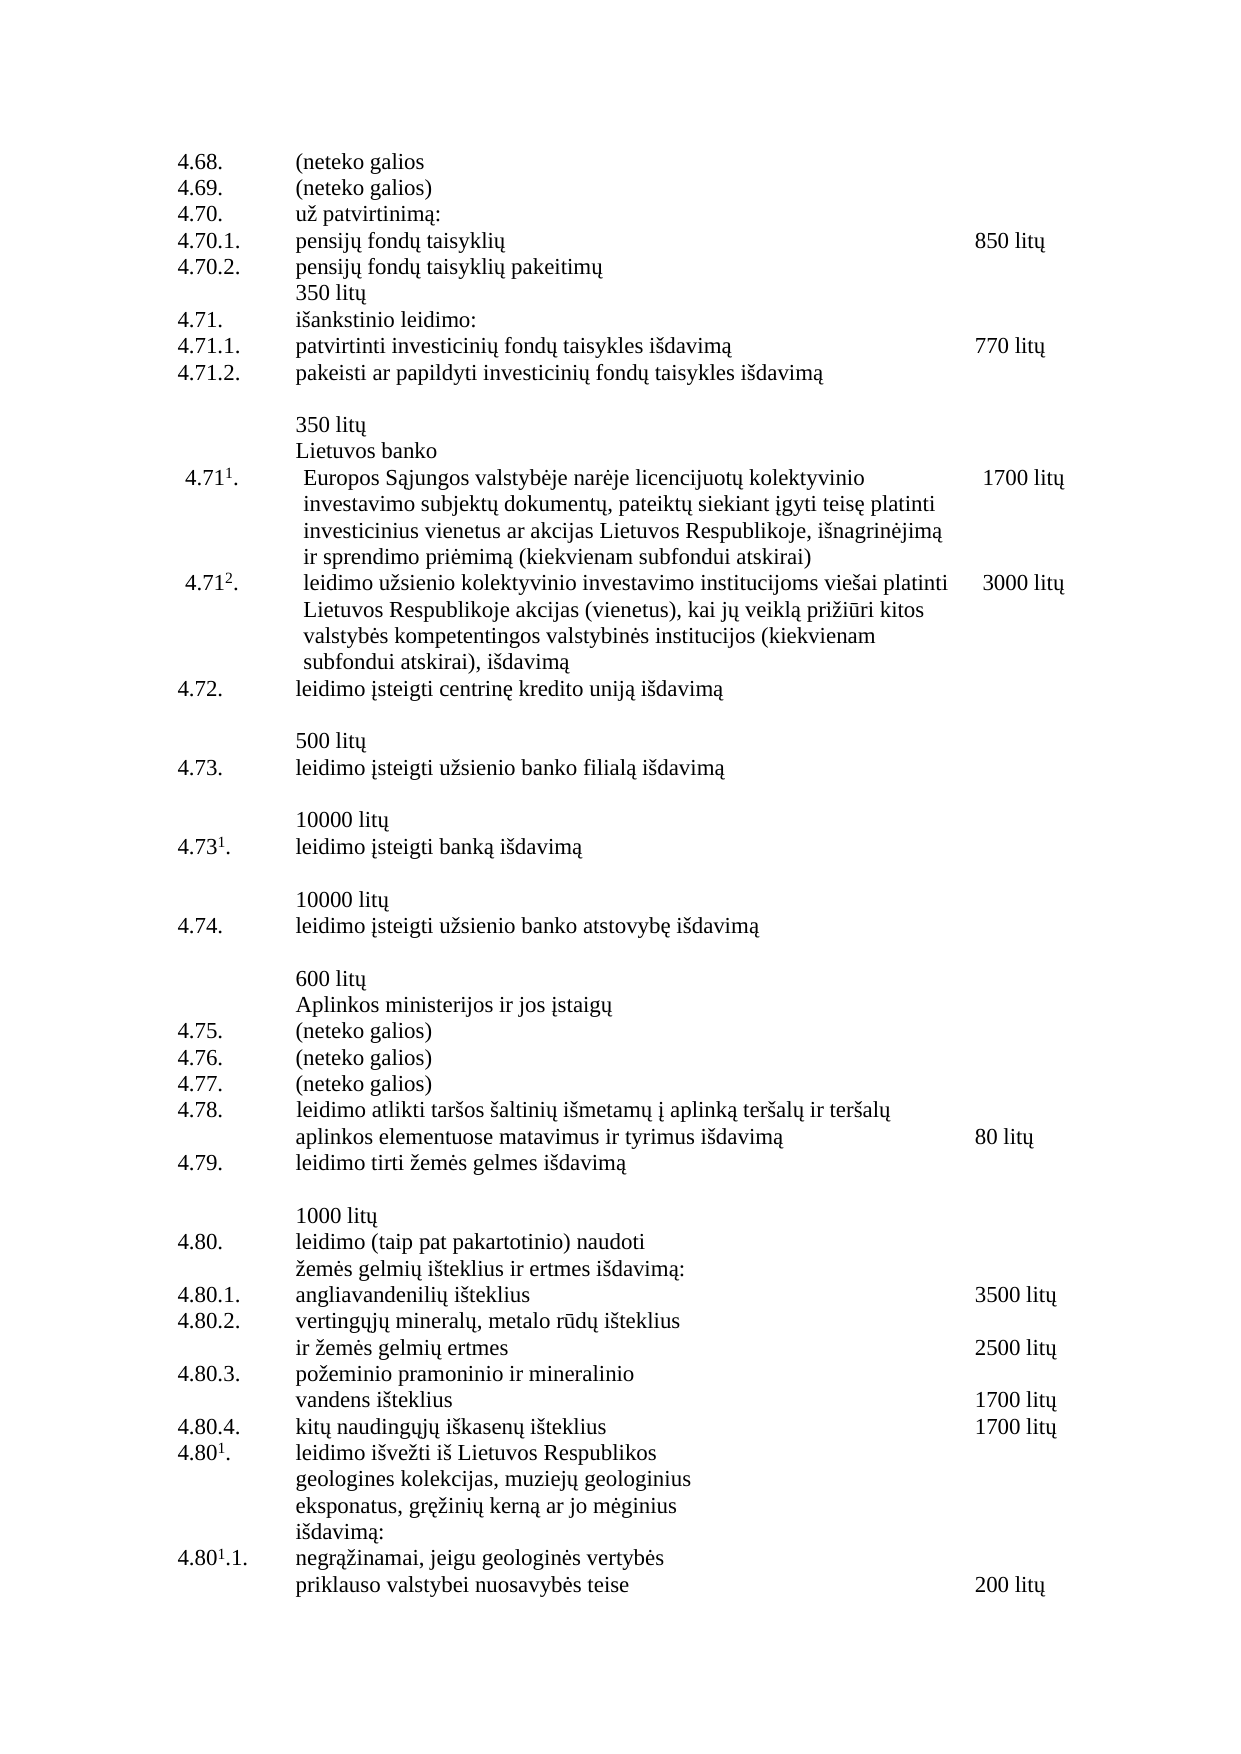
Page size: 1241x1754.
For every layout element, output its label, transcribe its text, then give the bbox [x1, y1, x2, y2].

text 4.71. išankstinio leidimo: [177, 306, 945, 332]
text 4.80.4. kitų naudingųjų iškasenų išteklius 1700 litų [177, 1413, 1122, 1439]
text žemės gelmių išteklius ir ertmes išdavimą: [177, 1254, 1122, 1281]
text 4.79. leidimo tirti žemės gelmes išdavimą 1000 litų [177, 1149, 945, 1228]
text 4.73. leidimo įsteigti užsienio banko filialą išdavimą 10000 litų [177, 754, 945, 833]
table_cell 4.712. [174, 569, 292, 675]
text vandens išteklius 1700 litų [177, 1386, 1122, 1413]
text 4.77. (neteko galios) [177, 1070, 945, 1096]
text 4.74. leidimo įsteigti užsienio banko atstovybę išdavimą 600 litų [177, 912, 945, 991]
text Aplinkos ministerijos ir jos įstaigų [177, 991, 945, 1017]
text 4.80.1. angliavandenilių išteklius 3500 litų [177, 1281, 1122, 1307]
text 4.72. leidimo įsteigti centrinę kredito uniją išdavimą 500 litų [177, 675, 945, 754]
text 4.801. leidimo išvežti iš Lietuvos Respublikos [177, 1439, 1122, 1465]
text 4.70.1. pensijų fondų taisyklių 850 litų [177, 227, 1167, 253]
text eksponatus, gręžinių kerną ar jo mėginius [177, 1492, 1122, 1518]
text išdavimą: [177, 1518, 1122, 1544]
text 4.69. (neteko galios) [177, 174, 945, 200]
list leidimo atlikti taršos šaltinių išmetamų į aplinką teršalų ir teršalų [177, 1096, 1122, 1123]
text 4.80. leidimo (taip pat pakartotinio) naudoti [177, 1228, 1122, 1254]
text 4.76. (neteko galios) [177, 1044, 945, 1070]
text 4.731. leidimo įsteigti banką išdavimą 10000 litų [177, 833, 945, 912]
text geologines kolekcijas, muziejų geologinius [177, 1465, 1122, 1492]
text 4.68. (neteko galios [177, 148, 945, 174]
text ir žemės gelmių ertmes 2500 litų [177, 1334, 1122, 1360]
text 4.71.2. pakeisti ar papildyti investicinių fondų taisykles išdavimą 350 litų [177, 358, 945, 438]
text 4.70. už patvirtinimą: [177, 200, 945, 227]
text 4.71.1. patvirtinti investicinių fondų taisykles išdavimą 770 litų [177, 332, 1181, 358]
table_cell 3000 litų [971, 569, 1129, 675]
table_cell leidimo užsienio kolektyvinio investavimo institucijoms viešai platinti Lietuvos Respublikoje akcijas (vienetus), kai jų veiklą prižiūri kitos valstybės kompetentingos valstybinės institucijos (kiekvienam subfondui atskirai), išdavimą [292, 569, 971, 675]
text priklauso valstybei nuosavybės teise 200 litų [177, 1571, 1122, 1597]
table_header Europos Sąjungos valstybėje narėje licencijuotų kolektyvinio investavimo subjektų dokumentų, pateiktų siekiant įgyti teisę platinti investicinius vienetus ar akcijas Lietuvos Respublikoje, išnagrinėjimą ir sprendimo priėmimą (kiekvienam subfondui atskirai) [292, 464, 971, 569]
text 4.801.1. negrąžinamai, jeigu geologinės vertybės [177, 1544, 1122, 1571]
text 4.70.2. pensijų fondų taisyklių pakeitimų 350 litų [177, 253, 945, 306]
text 4.80.3. požeminio pramoninio ir mineralinio [177, 1360, 1122, 1386]
text aplinkos elementuose matavimus ir tyrimus išdavimą 80 litų [177, 1123, 1122, 1149]
table_header 1700 litų [971, 464, 1129, 569]
text 4.75. (neteko galios) [177, 1017, 945, 1044]
table_header 4.711. [174, 464, 292, 569]
text 4.80.2. vertingųjų mineralų, metalo rūdų išteklius [177, 1307, 1122, 1334]
text Lietuvos banko [177, 438, 945, 464]
